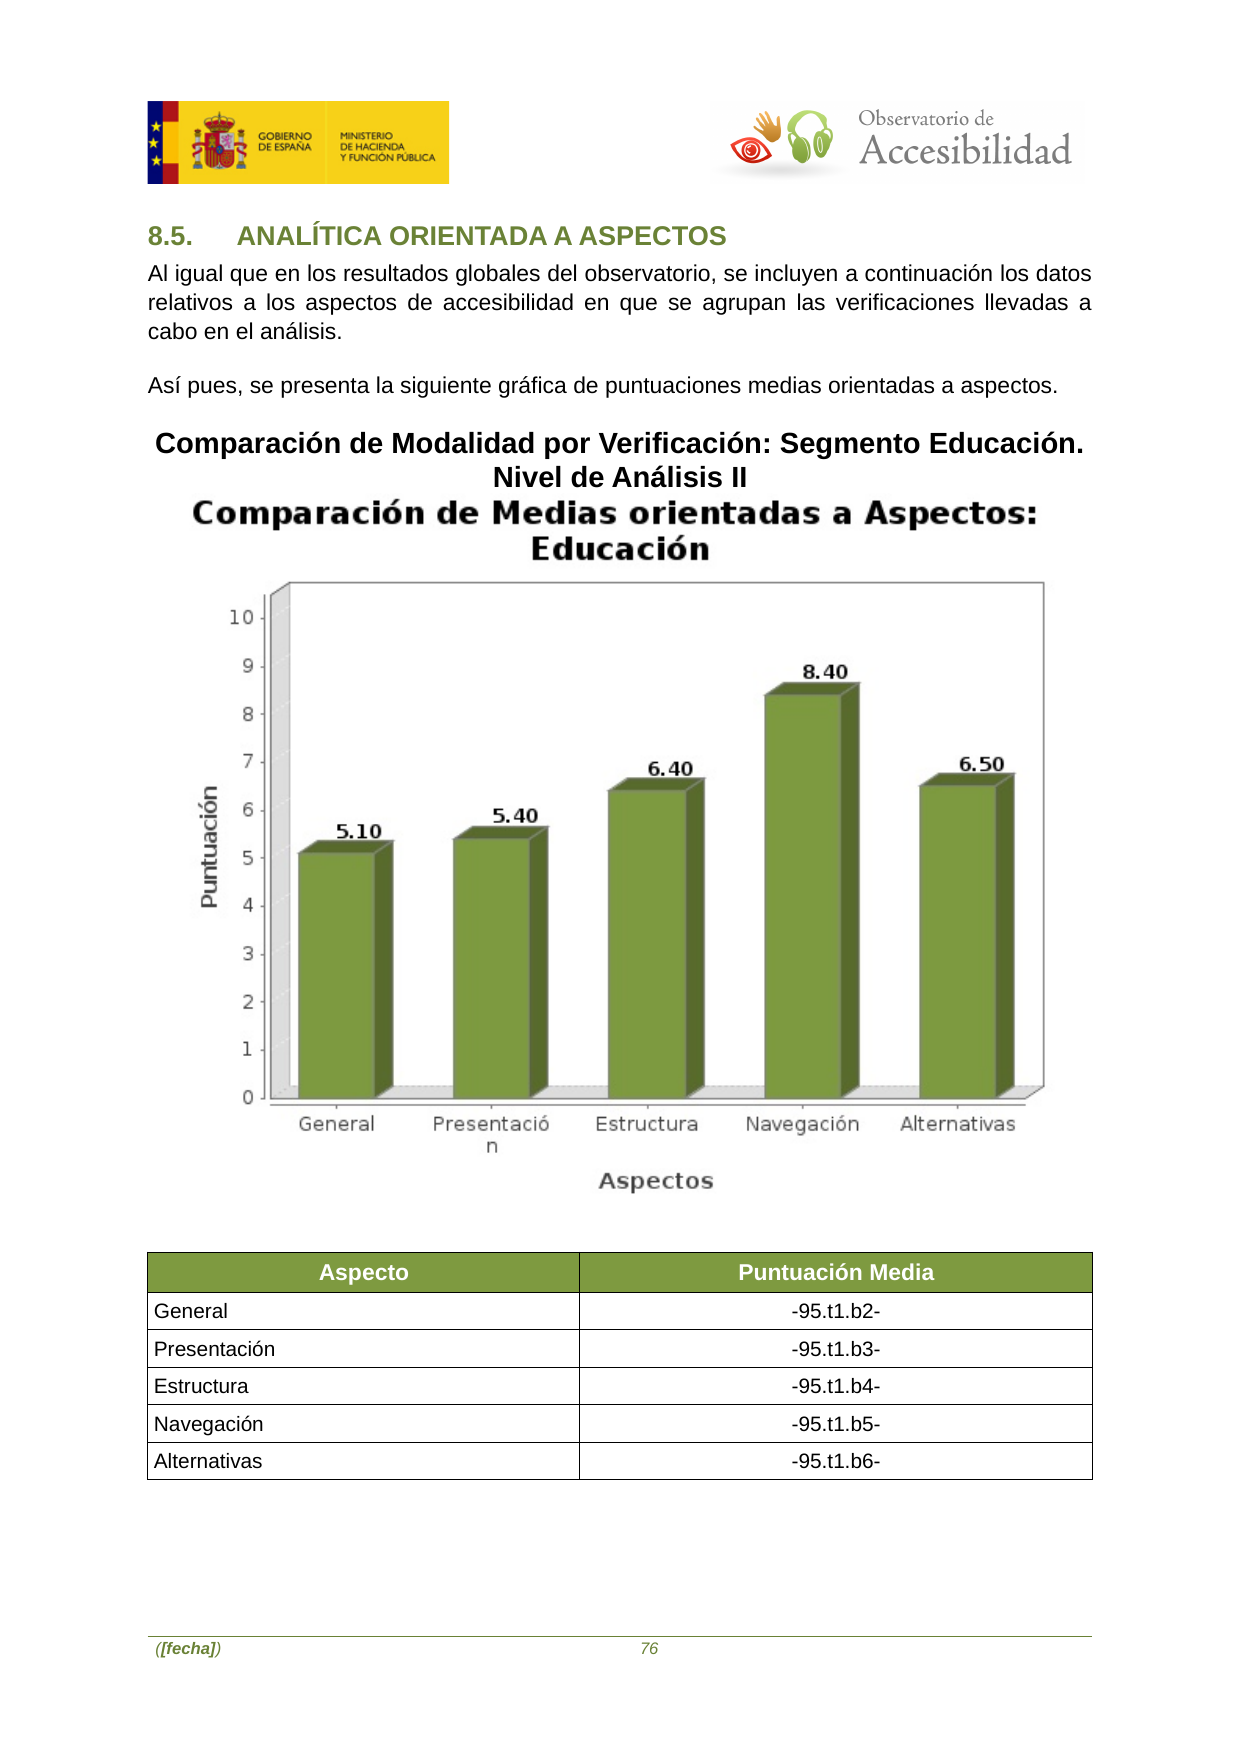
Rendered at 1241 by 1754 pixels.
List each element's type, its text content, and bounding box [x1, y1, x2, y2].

subtitle Analítica orientada a aspectos [148, 220, 1092, 251]
table_cell Alternativas [148, 1443, 579, 1479]
text Comparación de Modalidad por Verificación: Segmento Educación. Nivel de Análisis II [148, 426, 1092, 493]
text Así pues, se presenta la siguiente gráfica de puntuaciones medias orientadas a aspectos. [148, 372, 1092, 398]
table_cell -95.t1.b4- [580, 1368, 1092, 1404]
picture [147, 101, 450, 184]
picture [710, 101, 1086, 184]
table_cell Estructura [148, 1368, 579, 1404]
table_cell -95.t1.b2- [580, 1293, 1092, 1329]
table_cell Presentación [148, 1330, 579, 1367]
table_header Puntuación Media [580, 1253, 1092, 1292]
table_cell -95.t1.b6- [580, 1443, 1092, 1479]
table_cell -95.t1.b3- [580, 1330, 1092, 1367]
picture [178, 493, 1062, 1203]
table_cell -95.t1.b5- [580, 1405, 1092, 1442]
text Al igual que en los resultados globales del observatorio, se incluyen a continuación los datos relativos a los aspectos de accesibilidad en que se agrupan las verificaciones llevadas a cabo en el análisis. [148, 260, 1092, 344]
table_cell Navegación [148, 1405, 579, 1442]
table_header Aspecto [148, 1253, 579, 1292]
table_cell General [148, 1293, 579, 1329]
